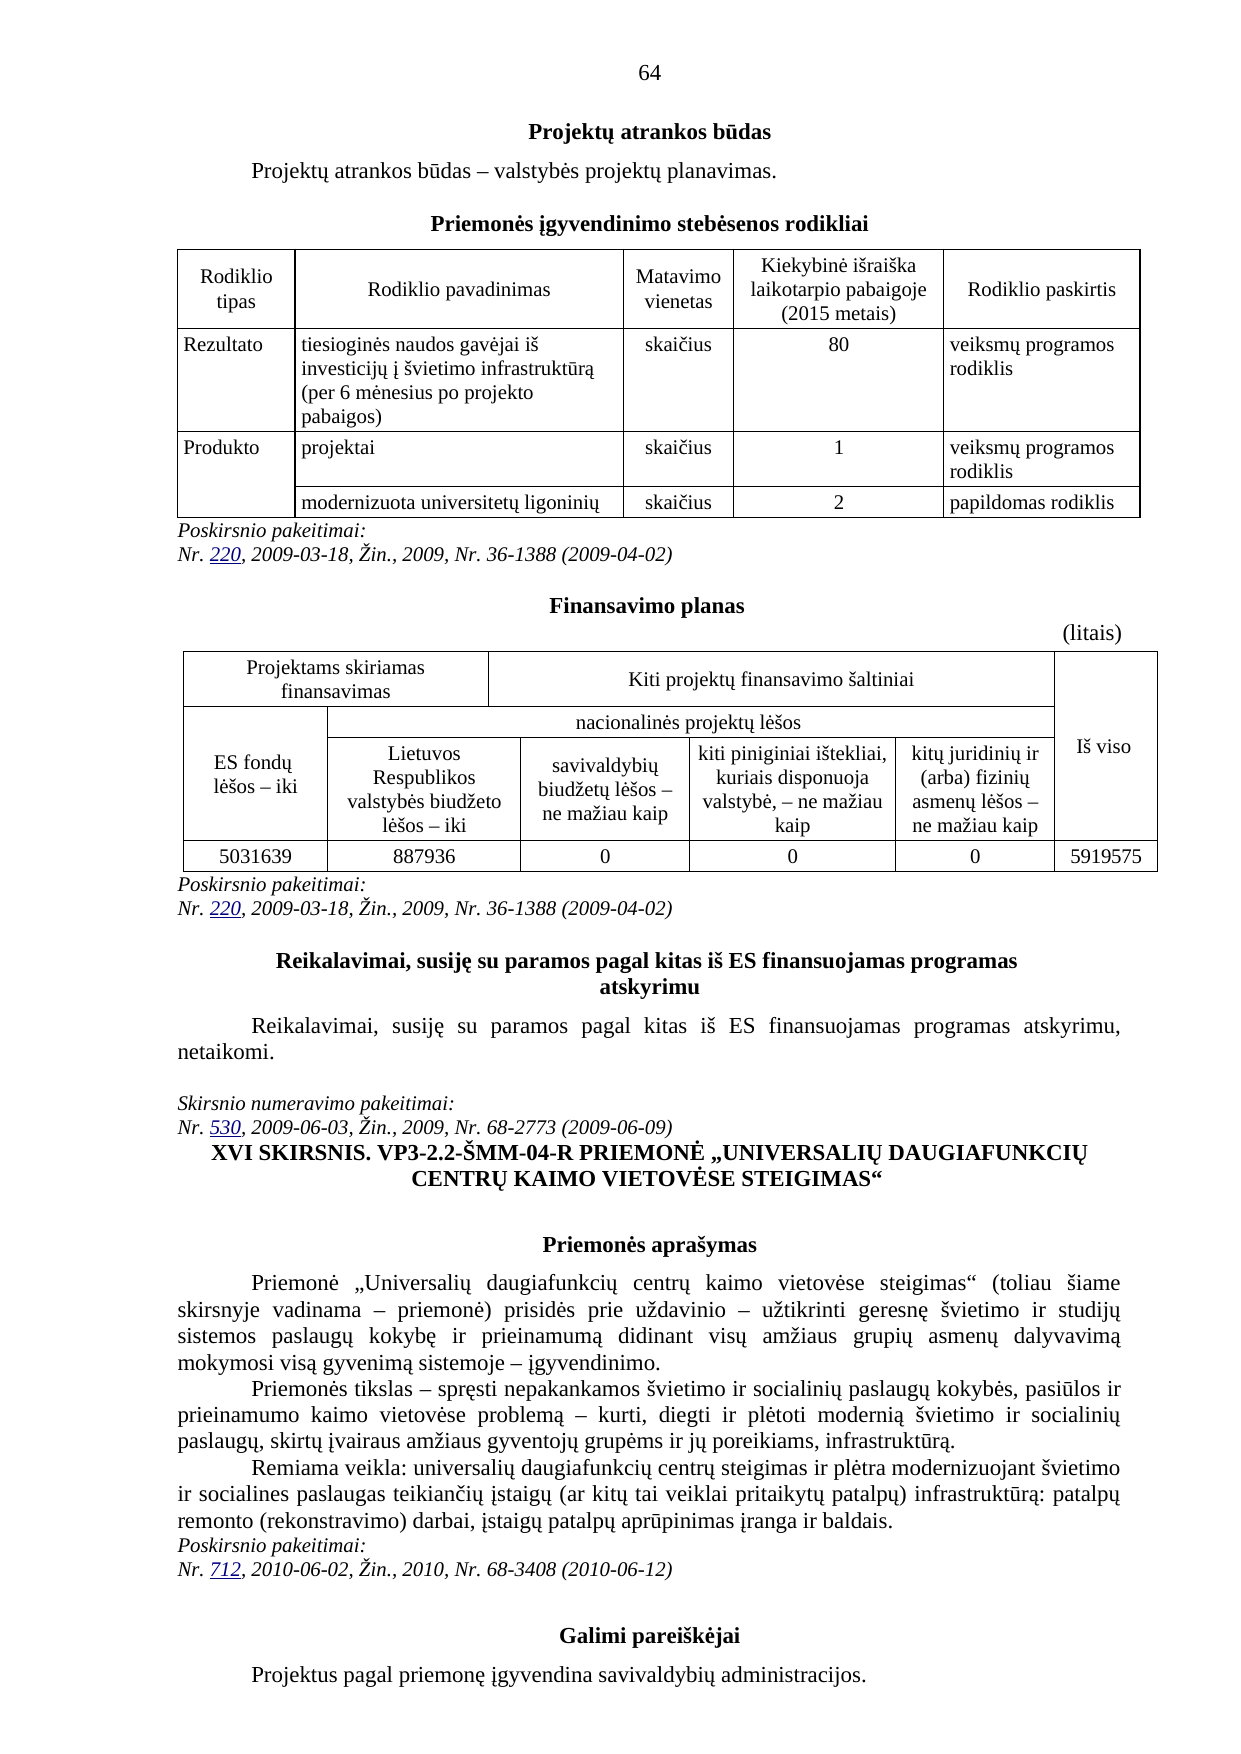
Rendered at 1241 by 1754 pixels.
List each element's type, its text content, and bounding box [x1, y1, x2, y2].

table_cell 0 [896, 841, 1054, 871]
table_header Projektams skiriamas finansavimas [184, 652, 488, 706]
table_cell skaičius [624, 487, 733, 517]
text Poskirsnio pakeitimai: [177, 518, 1122, 542]
table_cell veiksmų programos rodiklis [944, 432, 1139, 486]
table_header Kiti projektų finansavimo šaltiniai [489, 652, 1054, 706]
text Projektų atrankos būdas [177, 118, 1122, 144]
text XVI SKIRSNIS. VP3-2.2-ŠMM-04-R PRIEMONĖ „UNIVERSALIŲ DAUGIAFUNKCIŲ CENTRŲ KAIMO VIETOVĖSE STEIGIMAS“ [177, 1139, 1122, 1192]
text Reikalavimai, susiję su paramos pagal kitas iš ES finansuojamas programas atskyrimu, netaikomi. [177, 1012, 1122, 1064]
table_header Matavimo vienetas [624, 250, 733, 328]
table_cell Rezultato [178, 329, 294, 431]
table_cell skaičius [624, 432, 733, 486]
table_cell Lietuvos Respublikos valstybės biudžeto lėšos – iki [328, 738, 520, 840]
table_header Rodiklio pavadinimas [296, 250, 623, 328]
table_cell modernizuota universitetų ligoninių [296, 487, 623, 517]
table_cell ES fondų lėšos – iki [184, 707, 327, 840]
table_header Rodiklio paskirtis [944, 250, 1139, 328]
table_cell skaičius [624, 329, 733, 431]
text Nr. 712, 2010-06-02, Žin., 2010, Nr. 68-3408 (2010-06-12) [177, 1557, 1122, 1581]
text Reikalavimai, susiję su paramos pagal kitas iš ES finansuojamas programas atskyrimu [177, 947, 1122, 999]
text Nr. 220, 2009-03-18, Žin., 2009, Nr. 36-1388 (2009-04-02) [177, 896, 1122, 920]
table_cell nacionalinės projektų lėšos [328, 707, 1054, 737]
table_cell 2 [734, 487, 943, 517]
text Nr. 530, 2009-06-03, Žin., 2009, Nr. 68-2773 (2009-06-09) [177, 1115, 1122, 1139]
text Priemonės tikslas – spręsti nepakankamos švietimo ir socialinių paslaugų kokybės, pasiūlos ir prieinamumo kaimo vietovėse problemą – kurti, diegti ir plėtoti modernią švietimo ir socialinių paslaugų, skirtų įvairaus amžiaus gyventojų grupėms ir jų poreikiams, infrastruktūrą. [177, 1375, 1122, 1454]
text Projektus pagal priemonę įgyvendina savivaldybių administracijos. [177, 1661, 1122, 1688]
table_cell veiksmų programos rodiklis [944, 329, 1139, 431]
text Projektų atrankos būdas – valstybės projektų planavimas. [177, 157, 1122, 183]
table_cell 0 [690, 841, 895, 871]
table_header Iš viso [1055, 652, 1157, 840]
text Priemonės aprašymas [177, 1231, 1122, 1257]
table_cell 80 [734, 329, 943, 431]
table_cell 5919575 [1055, 841, 1157, 871]
table_cell 887936 [328, 841, 520, 871]
text Remiama veikla: universalių daugiafunkcių centrų steigimas ir plėtra modernizuojant švietimo ir socialines paslaugas teikiančių įstaigų (ar kitų tai veiklai pritaikytų patalpų) infrastruktūrą: patalpų remonto (rekonstravimo) darbai, įstaigų patalpų aprūpinimas įranga ir baldais. [177, 1454, 1122, 1533]
table_cell kitų juridinių ir (arba) fizinių asmenų lėšos – ne mažiau kaip [896, 738, 1054, 840]
table_header Rodiklio tipas [178, 250, 294, 328]
text (litais) [177, 618, 1122, 645]
text Priemonė „Universalių daugiafunkcių centrų kaimo vietovėse steigimas“ (toliau šiame skirsnyje vadinama – priemonė) prisidės prie uždavinio – užtikrinti geresnę švietimo ir studijų sistemos paslaugų kokybę ir prieinamumą didinant visų amžiaus grupių asmenų dalyvavimą mokymosi visą gyvenimą sistemoje – įgyvendinimo. [177, 1269, 1122, 1375]
text Priemonės įgyvendinimo stebėsenos rodikliai [177, 210, 1122, 236]
text Skirsnio numeravimo pakeitimai: [177, 1091, 1122, 1115]
table_cell papildomas rodiklis [944, 487, 1139, 517]
table_cell projektai [296, 432, 623, 486]
text Poskirsnio pakeitimai: [177, 1533, 1122, 1557]
table_cell tiesioginės naudos gavėjai iš investicijų į švietimo infrastruktūrą (per 6 mėnesius po projekto pabaigos) [296, 329, 623, 431]
table_cell 0 [521, 841, 689, 871]
table_cell savivaldybių biudžetų lėšos – ne mažiau kaip [521, 738, 689, 840]
table_cell Produkto [178, 432, 294, 517]
text Poskirsnio pakeitimai: [177, 872, 1122, 896]
table_header Kiekybinė išraiška laikotarpio pabaigoje (2015 metais) [734, 250, 943, 328]
text Galimi pareiškėjai [177, 1622, 1122, 1649]
table_cell 5031639 [184, 841, 327, 871]
table_cell 1 [734, 432, 943, 486]
text Finansavimo planas [177, 592, 1122, 618]
text Nr. 220, 2009-03-18, Žin., 2009, Nr. 36-1388 (2009-04-02) [177, 542, 1122, 566]
table_cell kiti piniginiai ištekliai, kuriais disponuoja valstybė, – ne mažiau kaip [690, 738, 895, 840]
